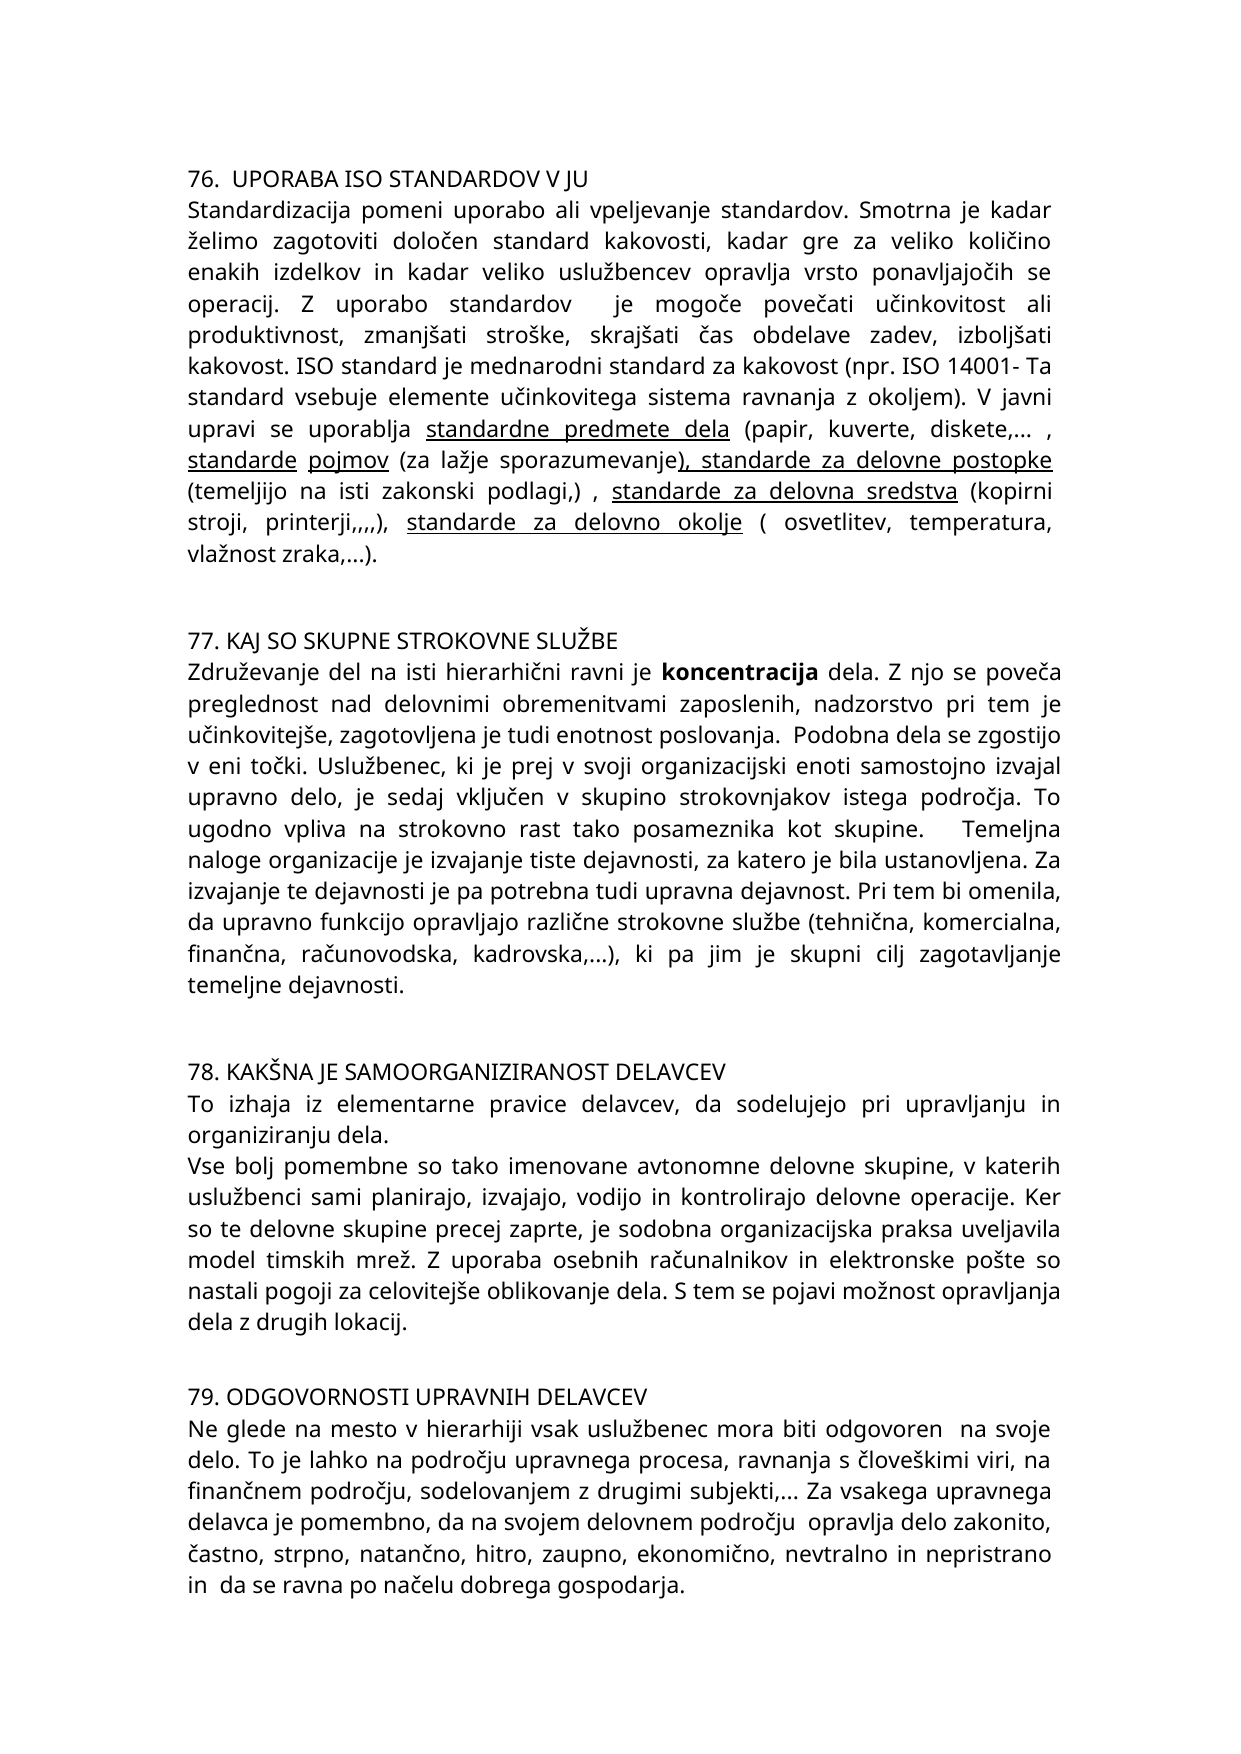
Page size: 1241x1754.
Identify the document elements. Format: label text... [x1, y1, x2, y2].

subtitle 76. UPORABA ISO STANDARDOV V JU [187, 162, 1053, 194]
text To izhaja iz elementarne pravice delavcev, da sodelujejo pri upravljanju in organiziranju dela. [187, 1087, 1062, 1150]
text Združevanje del na isti hierarhični ravni je koncentracija dela. Z njo se poveča preglednost nad delovnimi obremenitvami zaposlenih, nadzorstvo pri tem je učinkovitejše, zagotovljena je tudi enotnost poslovanja. Podobna dela se zgostijo v eni točki. Uslužbenec, ki je prej v svoji organizacijski enoti samostojno izvajal upravno delo, je sedaj vključen v skupino strokovnjakov istega področja. To ugodno vpliva na strokovno rast tako posameznika kot skupine. Temeljna naloge organizacije je izvajanje tiste dejavnosti, za katero je bila ustanovljena. Za izvajanje te dejavnosti je pa potrebna tudi upravna dejavnost. Pri tem bi omenila, da upravno funkcijo opravljajo različne strokovne službe (tehnična, komercialna, finančna, računovodska, kadrovska,...), ki pa jim je skupni cilj zagotavljanje temeljne dejavnosti. [187, 656, 1062, 1000]
text Vse bolj pomembne so tako imenovane avtonomne delovne skupine, v katerih uslužbenci sami planirajo, izvajajo, vodijo in kontrolirajo delovne operacije. Ker so te delovne skupine precej zaprte, je sodobna organizacijska praksa uveljavila model timskih mrež. Z uporaba osebnih računalnikov in elektronske pošte so nastali pogoji za celovitejše oblikovanje dela. S tem se pojavi možnost opravljanja dela z drugih lokacij. [187, 1150, 1062, 1337]
text Standardizacija pomeni uporabo ali vpeljevanje standardov. Smotrna je kadar želimo zagotoviti določen standard kakovosti, kadar gre za veliko količino enakih izdelkov in kadar veliko uslužbencev opravlja vrsto ponavljajočih se operacij. Z uporabo standardov je mogoče povečati učinkovitost ali produktivnost, zmanjšati stroške, skrajšati čas obdelave zadev, izboljšati kakovost. ISO standard je mednarodni standard za kakovost (npr. ISO 14001- Ta standard vsebuje elemente učinkovitega sistema ravnanja z okoljem). V javni upravi se uporablja standardne predmete dela (papir, kuverte, diskete,... , standarde pojmov (za lažje sporazumevanje), standarde za delovne postopke (temeljijo na isti zakonski podlagi,) , standarde za delovna sredstva (kopirni stroji, printerji,,,,), standarde za delovno okolje ( osvetlitev, temperatura, vlažnost zraka,...). [187, 194, 1053, 569]
text Ne glede na mesto v hierarhiji vsak uslužbenec mora biti odgovoren na svoje delo. To je lahko na področju upravnega procesa, ravnanja s človeškimi viri, na finančnem področju, sodelovanjem z drugimi subjekti,... Za vsakega upravnega delavca je pomembno, da na svojem delovnem področju opravlja delo zakonito, častno, strpno, natančno, hitro, zaupno, ekonomično, nevtralno in nepristrano in da se ravna po načelu dobrega gospodarja. [187, 1412, 1053, 1600]
subtitle 77. KAJ SO SKUPNE STROKOVNE SLUŽBE [187, 625, 1053, 656]
subtitle 79. ODGOVORNOSTI UPRAVNIH DELAVCEV [187, 1381, 1053, 1412]
subtitle 78. KAKŠNA JE SAMOORGANIZIRANOST DELAVCEV [187, 1056, 1053, 1087]
